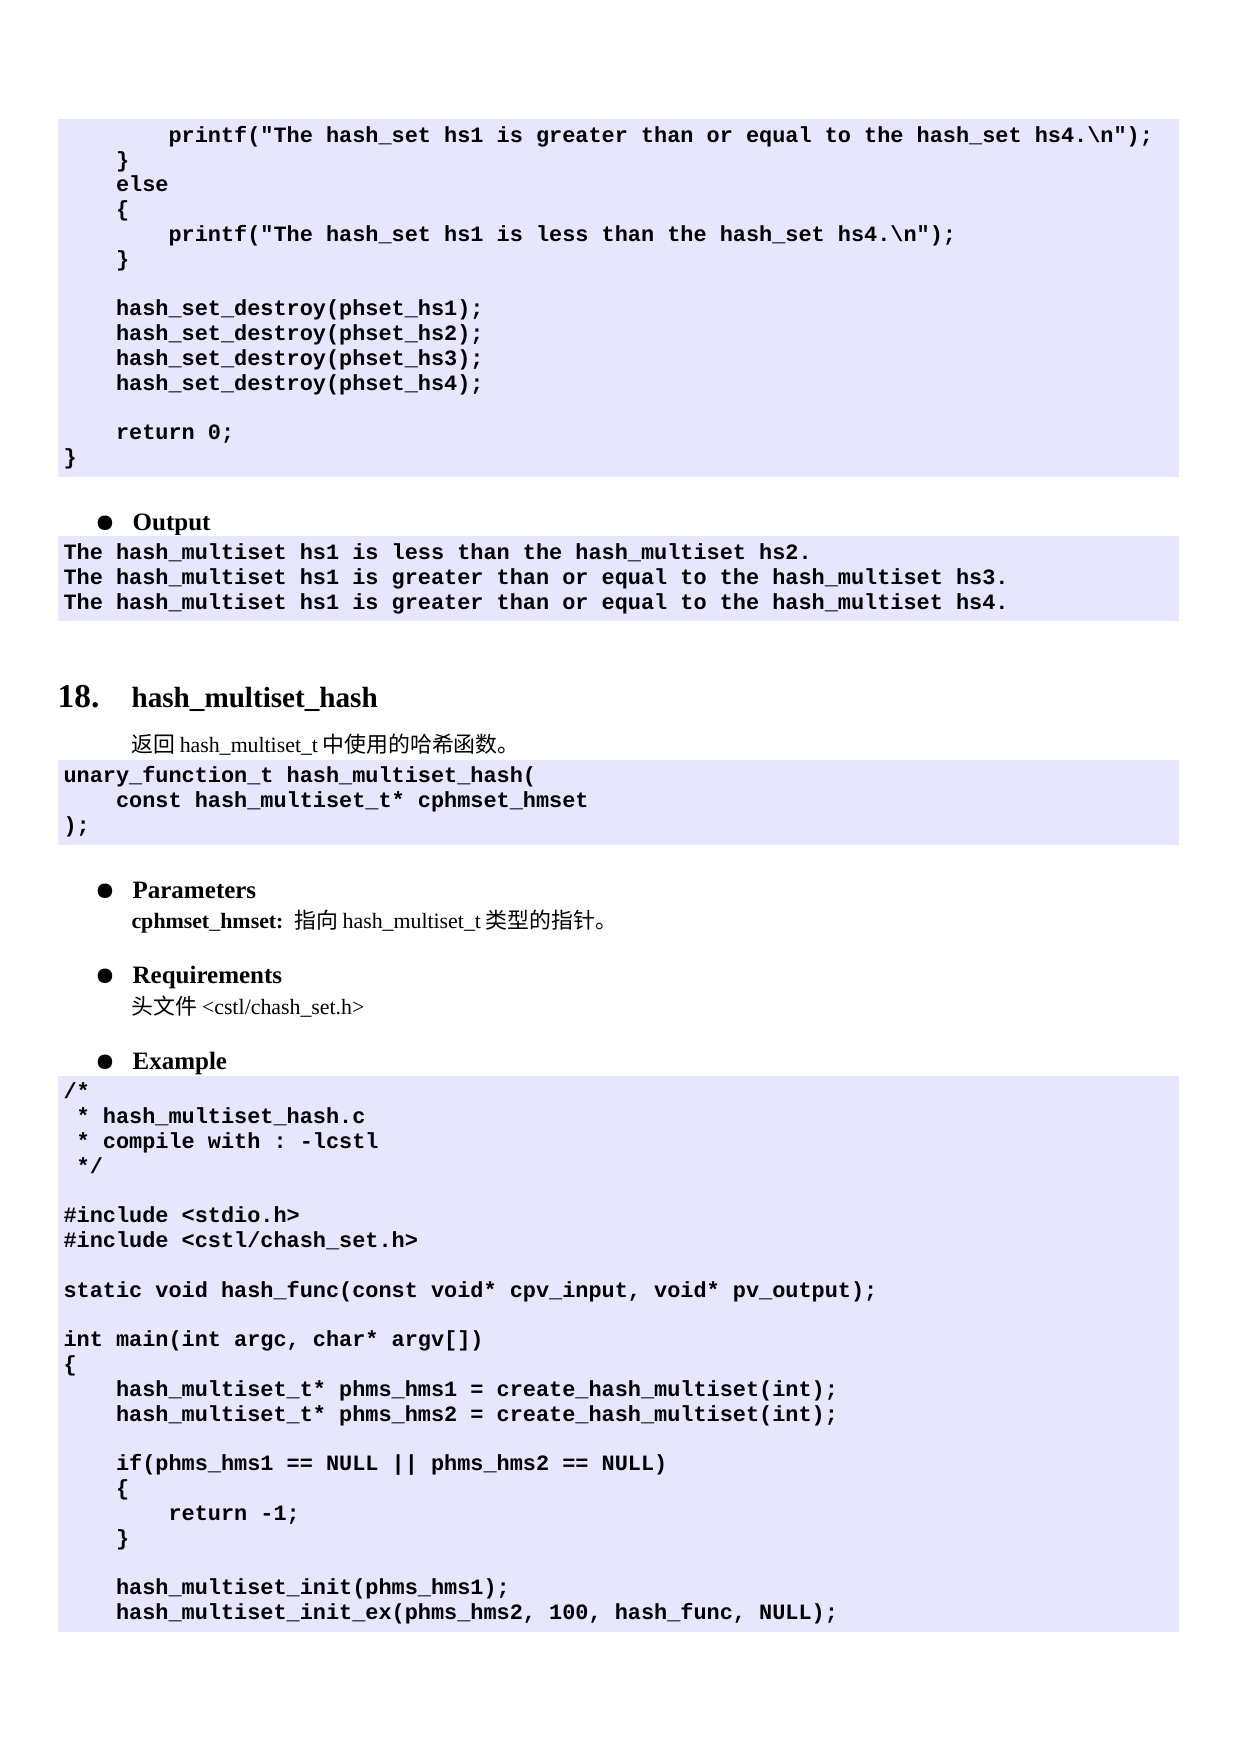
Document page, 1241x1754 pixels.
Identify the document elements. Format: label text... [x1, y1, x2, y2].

table_header /* * hash_multiset_hash.c * compile with : -lcstl */ #include <stdio.h> #include <cstl/chash_set.h> static void hash_func(const void* cpv_input, void* pv_output); int main(int argc, char* argv[]) { hash_multiset_t* phms_hms1 = create_hash_multiset(int); hash_multiset_t* phms_hms2 = create_hash_multiset(int); if(phms_hms1 == NULL || phms_hms2 == NULL) { return -1; } hash_multiset_init(phms_hms1); hash_multiset_init_ex(phms_hms2, 100, hash_func, NULL); [58, 1076, 1179, 1632]
list Requirements [95, 960, 1179, 989]
subtitle hash_multiset_hash [57, 676, 1179, 714]
text cphmset_hmset: 指向hash_multiset_t类型的指针。 [57, 903, 1179, 935]
text 返回hash_multiset_t中使用的哈希函数。 [57, 727, 1179, 759]
list Example [95, 1046, 1179, 1075]
list Output [95, 507, 1179, 535]
list Parameters [95, 875, 1179, 903]
table_header The hash_multiset hs1 is less than the hash_multiset hs2. The hash_multiset hs1 is greater than or equal to the hash_multiset hs3. The hash_multiset hs1 is greater than or equal to the hash_multiset hs4. [58, 536, 1179, 621]
text 头文件 <cstl/chash_set.h> [57, 989, 1179, 1021]
table_header unary_function_t hash_multiset_hash( const hash_multiset_t* cphmset_hmset ); [58, 760, 1179, 845]
table_header printf("The hash_set hs1 is greater than or equal to the hash_set hs4.\n"); } else { printf("The hash_set hs1 is less than the hash_set hs4.\n"); } hash_set_destroy(phset_hs1); hash_set_destroy(phset_hs2); hash_set_destroy(phset_hs3); hash_set_destroy(phset_hs4); return 0; } [58, 119, 1179, 477]
